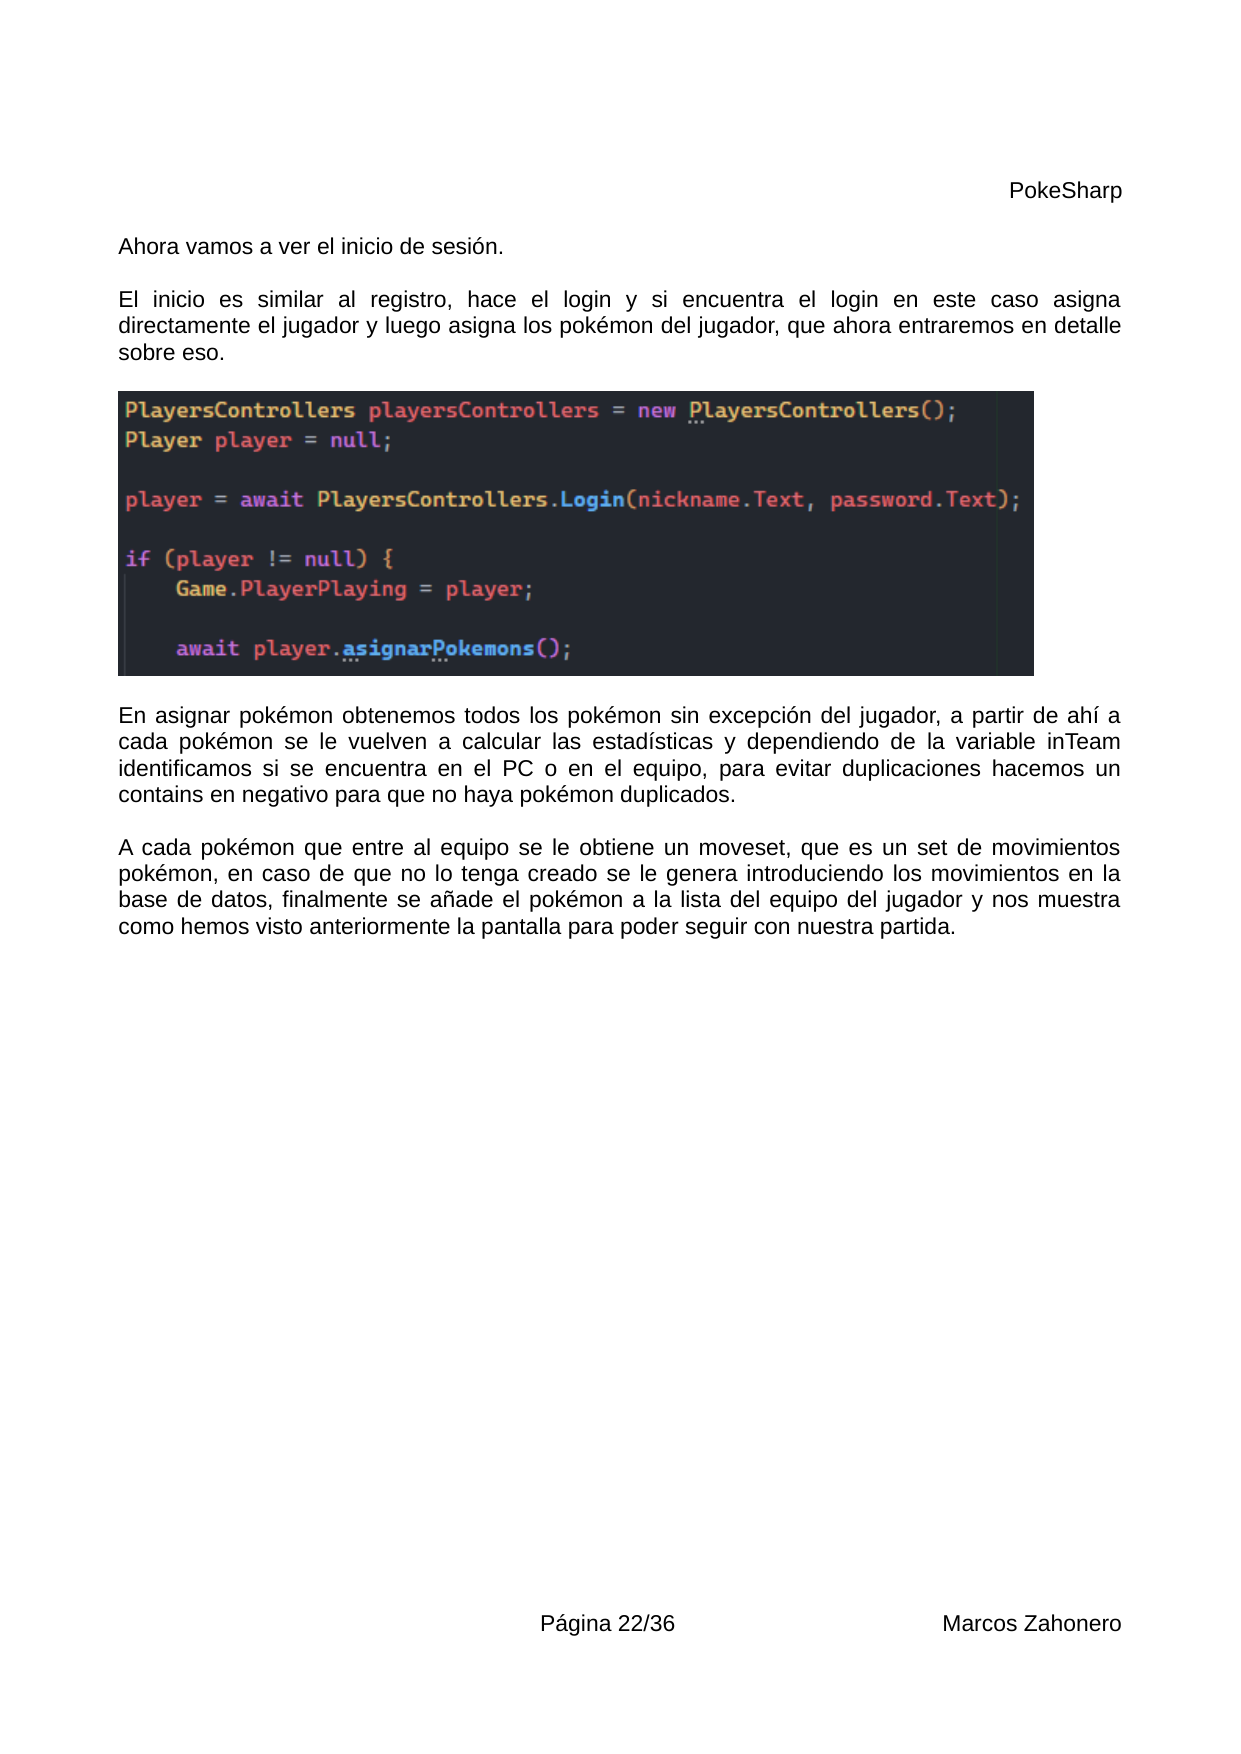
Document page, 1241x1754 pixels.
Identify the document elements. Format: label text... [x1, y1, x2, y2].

text En asignar pokémon obtenemos todos los pokémon sin excepción del jugador, a partir de ahí a cada pokémon se le vuelven a calcular las estadísticas y dependiendo de la variable inTeam identificamos si se encuentra en el PC o en el equipo, para evitar duplicaciones hacemos un contains en negativo para que no haya pokémon duplicados. [118, 702, 1122, 807]
text A cada pokémon que entre al equipo se le obtiene un moveset, que es un set de movimientos pokémon, en caso de que no lo tenga creado se le genera introduciendo los movimientos en la base de datos, finalmente se añade el pokémon a la lista del equipo del jugador y nos muestra como hemos visto anteriormente la pantalla para poder seguir con nuestra partida. [118, 834, 1122, 939]
text El inicio es similar al registro, hace el login y si encuentra el login en este caso asigna directamente el jugador y luego asigna los pokémon del jugador, que ahora entraremos en detalle sobre eso. [118, 286, 1122, 365]
picture [118, 391, 1034, 676]
text Ahora vamos a ver el inicio de sesión. [118, 233, 1122, 259]
